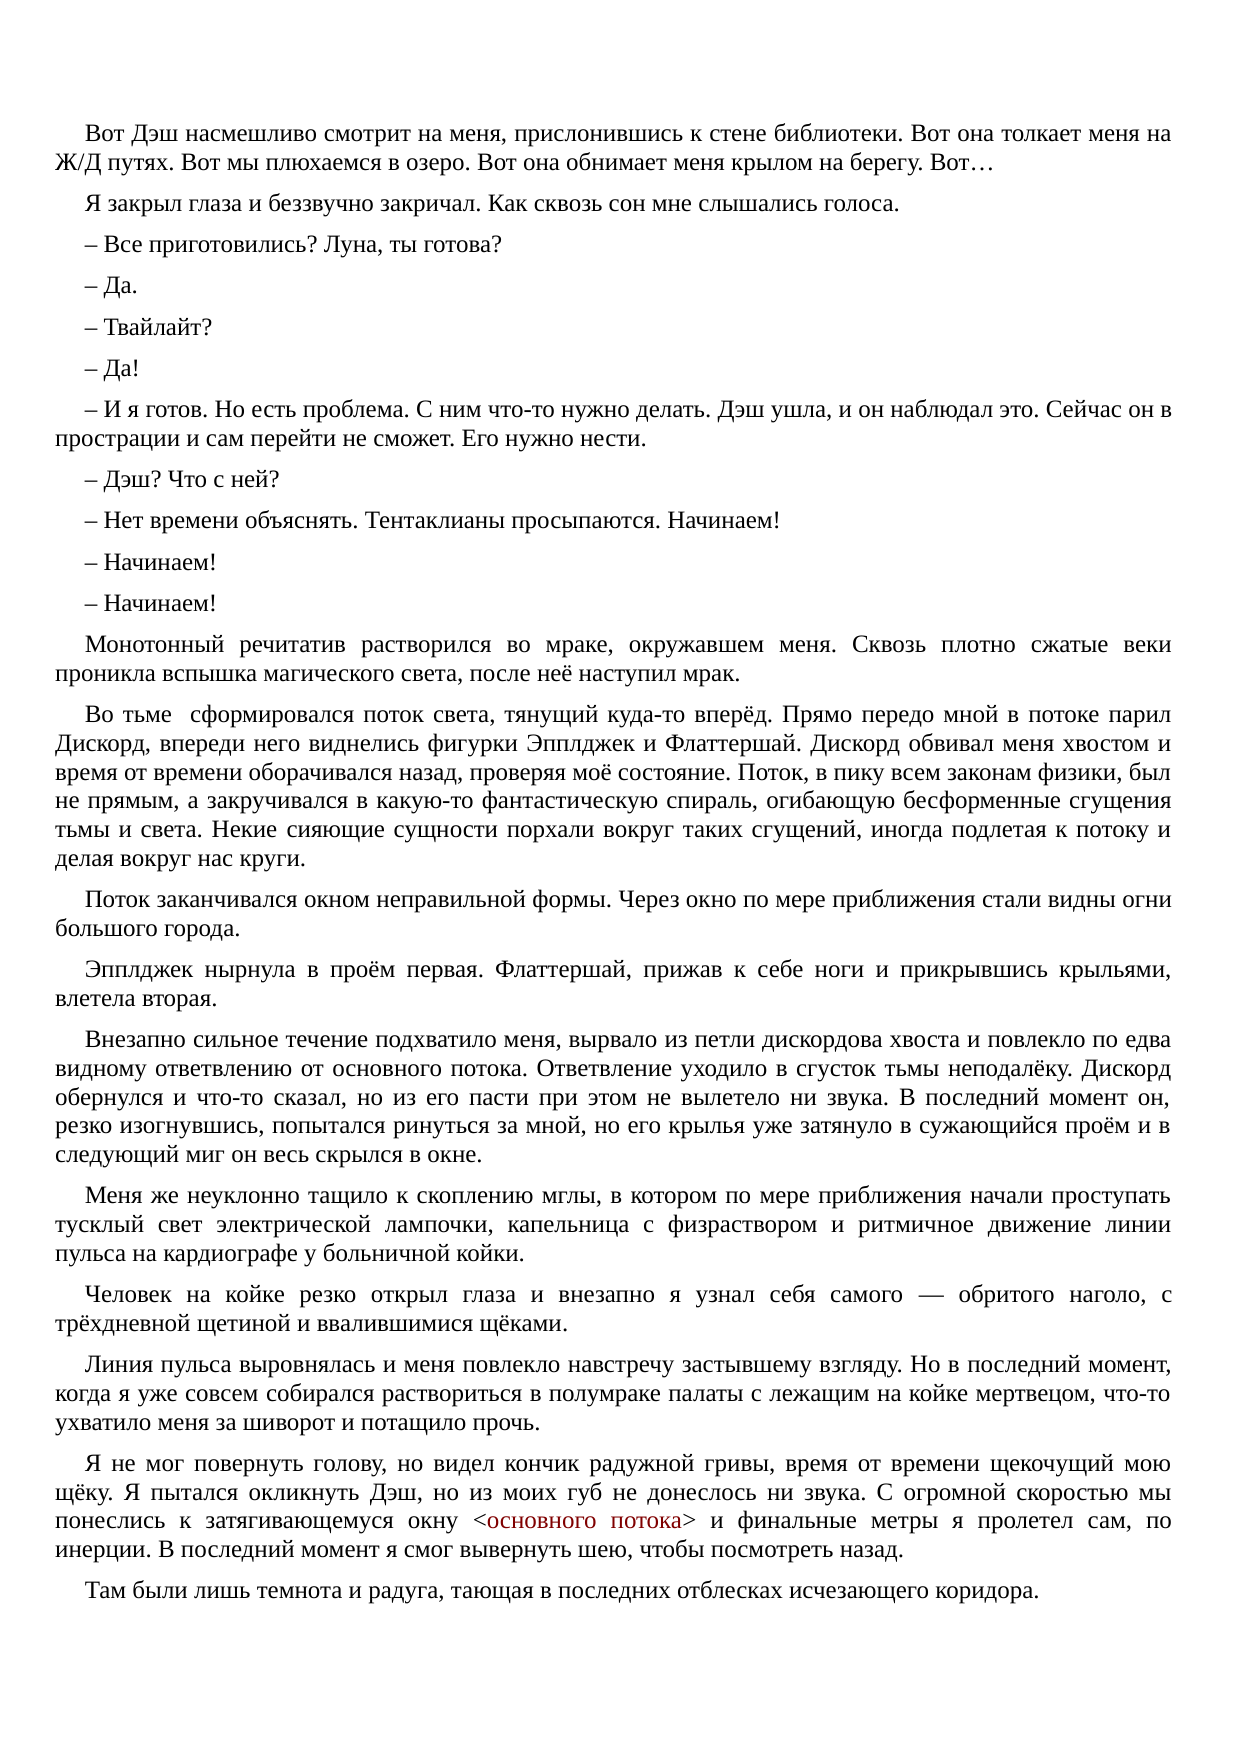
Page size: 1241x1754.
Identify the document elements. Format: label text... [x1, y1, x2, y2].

text – Нет времени объяснять. Тентаклианы просыпаются. Начинаем! [55, 506, 1172, 534]
text Там были лишь темнота и радуга, тающая в последних отблесках исчезающего коридора. [55, 1576, 1172, 1604]
text – И я готов. Но есть проблема. С ним что-то нужно делать. Дэш ушла, и он наблюдал это. Сейчас он в прострации и сам перейти не сможет. Его нужно нести. [55, 394, 1172, 452]
text Линия пульса выровнялась и меня повлекло навстречу застывшему взгляду. Но в последний момент, когда я уже совсем собирался раствориться в полумраке палаты с лежащим на койке мертвецом, что-то ухватило меня за шиворот и потащило прочь. [55, 1349, 1172, 1436]
text Я закрыл глаза и беззвучно закричал. Как сквозь сон мне слышались голоса. [55, 188, 1172, 217]
text – Дэш? Что с ней? [55, 464, 1172, 493]
text Во тьме сформировался поток света, тянущий куда-то вперёд. Прямо передо мной в потоке парил Дискорд, впереди него виднелись фигурки Эпплджек и Флаттершай. Дискорд обвивал меня хвостом и время от времени оборачивался назад, проверяя моё состояние. Поток, в пику всем законам физики, был не прямым, а закручивался в какую-то фантастическую спираль, огибающую бесформенные сгущения тьмы и света. Некие сияющие сущности порхали вокруг таких сгущений, иногда подлетая к потоку и делая вокруг нас круги. [55, 699, 1172, 872]
text Поток заканчивался окном неправильной формы. Через окно по мере приближения стали видны огни большого города. [55, 884, 1172, 942]
text Вот Дэш насмешливо смотрит на меня, прислонившись к стене библиотеки. Вот она толкает меня на Ж/Д путях. Вот мы плюхаемся в озеро. Вот она обнимает меня крылом на берегу. Вот… [55, 118, 1172, 176]
text Внезапно сильное течение подхватило меня, вырвало из петли дискордова хвоста и повлекло по едва видному ответвлению от основного потока. Ответвление уходило в сгусток тьмы неподалёку. Дискорд обернулся и что-то сказал, но из его пасти при этом не вылетело ни звука. В последний момент он, резко изогнувшись, попытался ринуться за мной, но его крылья уже затянуло в сужающийся проём и в следующий миг он весь скрылся в окне. [55, 1024, 1172, 1168]
text – Да. [55, 271, 1172, 299]
text – Все приготовились? Луна, ты готова? [55, 229, 1172, 258]
text Я не мог повернуть голову, но видел кончик радужной гривы, время от времени щекочущий мою щёку. Я пытался окликнуть Дэш, но из моих губ не донеслось ни звука. С огромной скоростью мы понеслись к затягивающемуся окну <основного потока> и финальные метры я пролетел сам, по инерции. В последний момент я смог вывернуть шею, чтобы посмотреть назад. [55, 1448, 1172, 1563]
text Эпплджек нырнула в проём первая. Флаттершай, прижав к себе ноги и прикрывшись крыльями, влетела вторая. [55, 954, 1172, 1012]
text – Начинаем! [55, 588, 1172, 617]
text Меня же неуклонно тащило к скоплению мглы, в котором по мере приближения начали проступать тусклый свет электрической лампочки, капельница с физраствором и ритмичное движение линии пульса на кардиографе у больничной койки. [55, 1181, 1172, 1267]
text – Начинаем! [55, 547, 1172, 576]
text – Твайлайт? [55, 312, 1172, 341]
text – Да! [55, 353, 1172, 382]
text Человек на койке резко открыл глаза и внезапно я узнал себя самого — обритого наголо, с трёхдневной щетиной и ввалившимися щёками. [55, 1279, 1172, 1337]
text Монотонный речитатив растворился во мраке, окружавшем меня. Сквозь плотно сжатые веки проникла вспышка магического света, после неё наступил мрак. [55, 629, 1172, 687]
